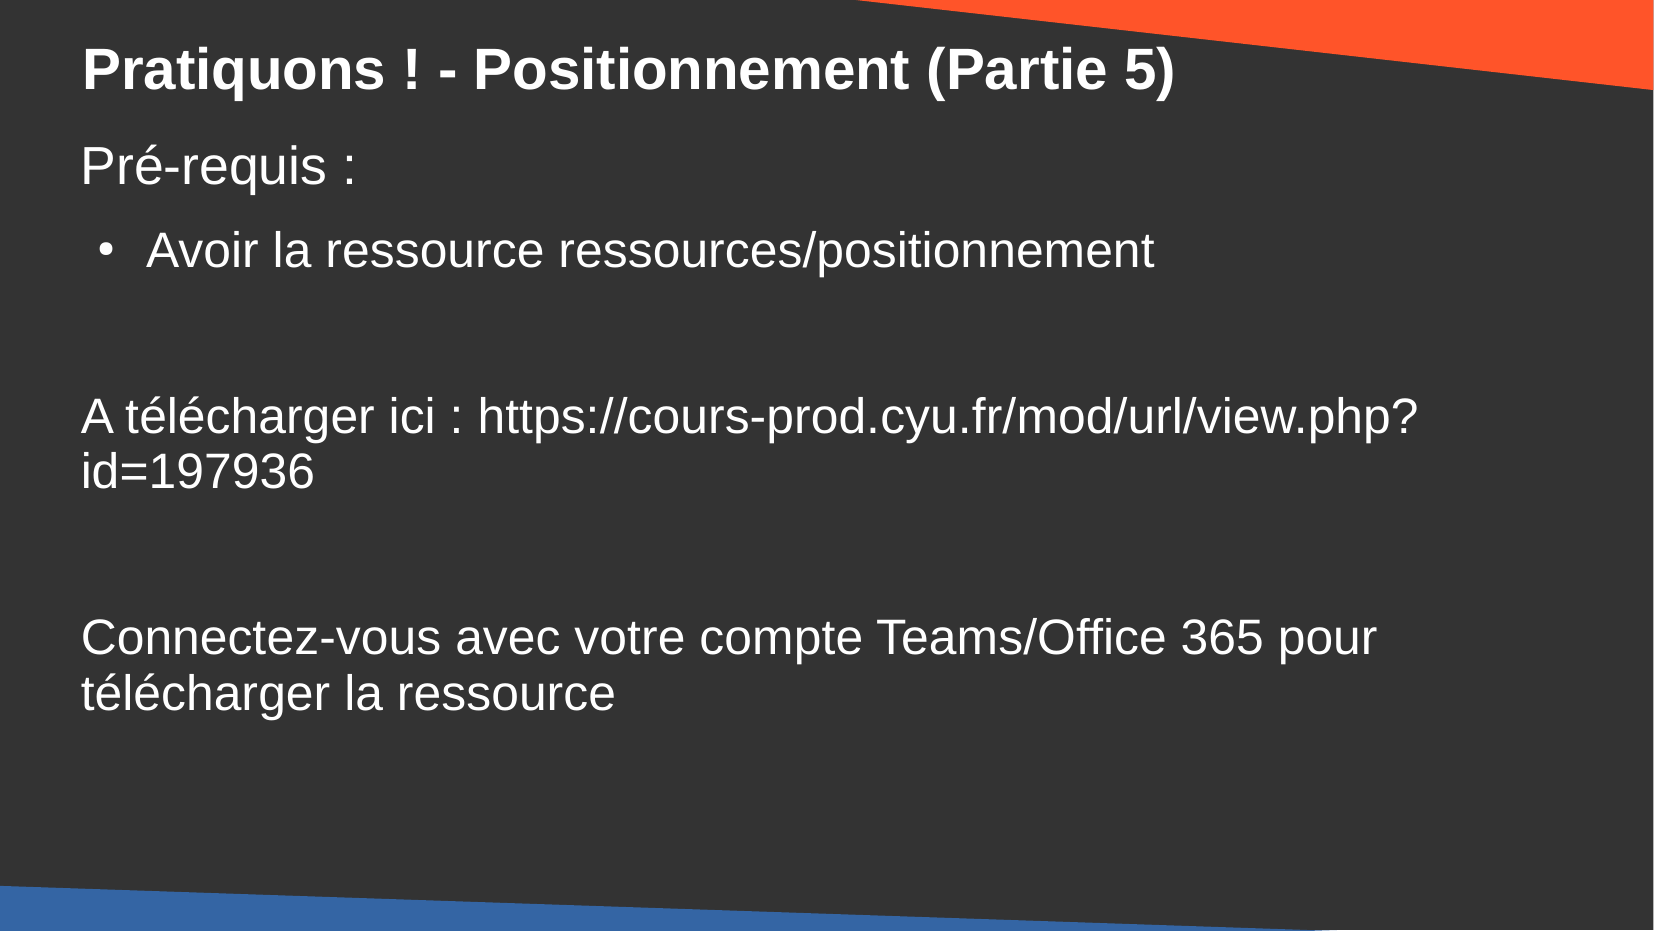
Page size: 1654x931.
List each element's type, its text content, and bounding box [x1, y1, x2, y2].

text_box [0, 885, 1337, 931]
text_box [855, 0, 1654, 91]
title Pratiquons ! - Positionnement (Partie 5) [82, 37, 1571, 114]
list Pré-requis : Avoir la ressource ressources/positionnement A télécharger ici : https://cours-prod.cyu.fr/mod/url/view.php?id=197936 Connectez-vous avec votre compte Teams/Office 365 pour télécharger la ressource [80, 135, 1620, 721]
